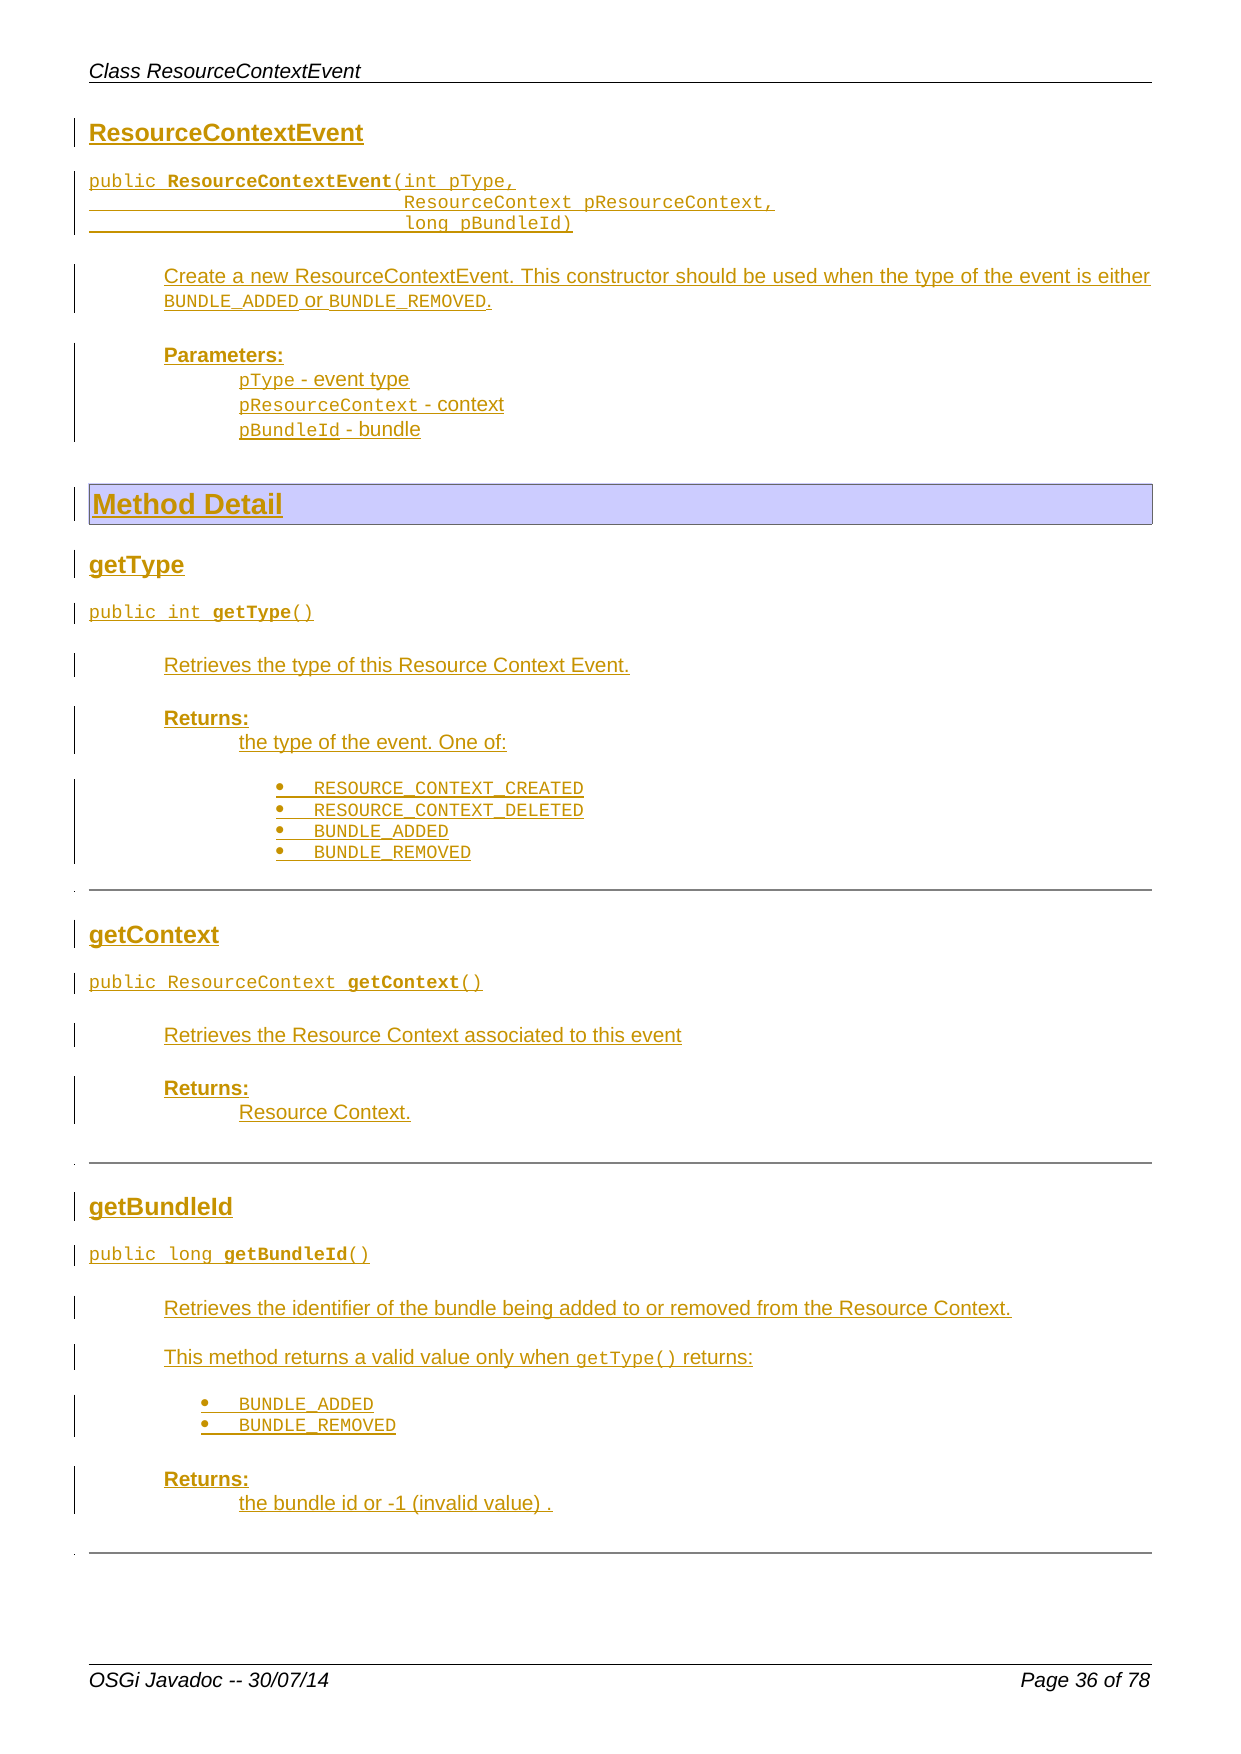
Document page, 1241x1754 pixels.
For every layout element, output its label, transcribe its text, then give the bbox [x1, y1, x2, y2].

subtitle getContext [88, 919, 1152, 948]
list RESOURCE_CONTEXT_DELETED [276, 800, 1152, 822]
list RESOURCE_CONTEXT_CREATED [276, 779, 1152, 800]
text public int getType() [88, 603, 1152, 624]
text pType - event type [238, 367, 1152, 392]
text public ResourceContext getContext() [88, 972, 1152, 994]
subtitle Method Detail [90, 485, 1152, 524]
text Retrieves the Resource Context associated to this event [163, 1023, 1152, 1047]
list BUNDLE_REMOVED [276, 843, 1152, 864]
text pResourceContext - context [238, 392, 1152, 417]
subtitle getBundleId [88, 1192, 1152, 1221]
text public ResourceContextEvent(int pType, ResourceContext pResourceContext, long pBundleId) [88, 171, 1152, 235]
text the type of the event. One of: [238, 730, 1152, 754]
subtitle ResourceContextEvent [88, 118, 1152, 147]
text Retrieves the type of this Resource Context Event. [163, 653, 1152, 677]
text public long getBundleId() [88, 1245, 1152, 1266]
text Returns: [163, 1466, 1152, 1490]
text Resource Context. [238, 1100, 1152, 1124]
text pBundleId - bundle [238, 417, 1152, 442]
list BUNDLE_ADDED [276, 822, 1152, 843]
text Create a new ResourceContextEvent. This constructor should be used when the type of the event is either BUNDLE_ADDED or BUNDLE_REMOVED. [163, 264, 1152, 313]
subtitle getType [88, 550, 1152, 578]
list BUNDLE_REMOVED [201, 1416, 1152, 1437]
text Returns: [163, 706, 1152, 730]
text Retrieves the identifier of the bundle being added to or removed from the Resource Context. [163, 1296, 1152, 1319]
list BUNDLE_ADDED [201, 1395, 1152, 1416]
text Parameters: [163, 343, 1152, 367]
text the bundle id or -1 (invalid value) . [238, 1490, 1152, 1514]
text This method returns a valid value only when getType() returns: [163, 1344, 1152, 1370]
text Returns: [163, 1076, 1152, 1100]
